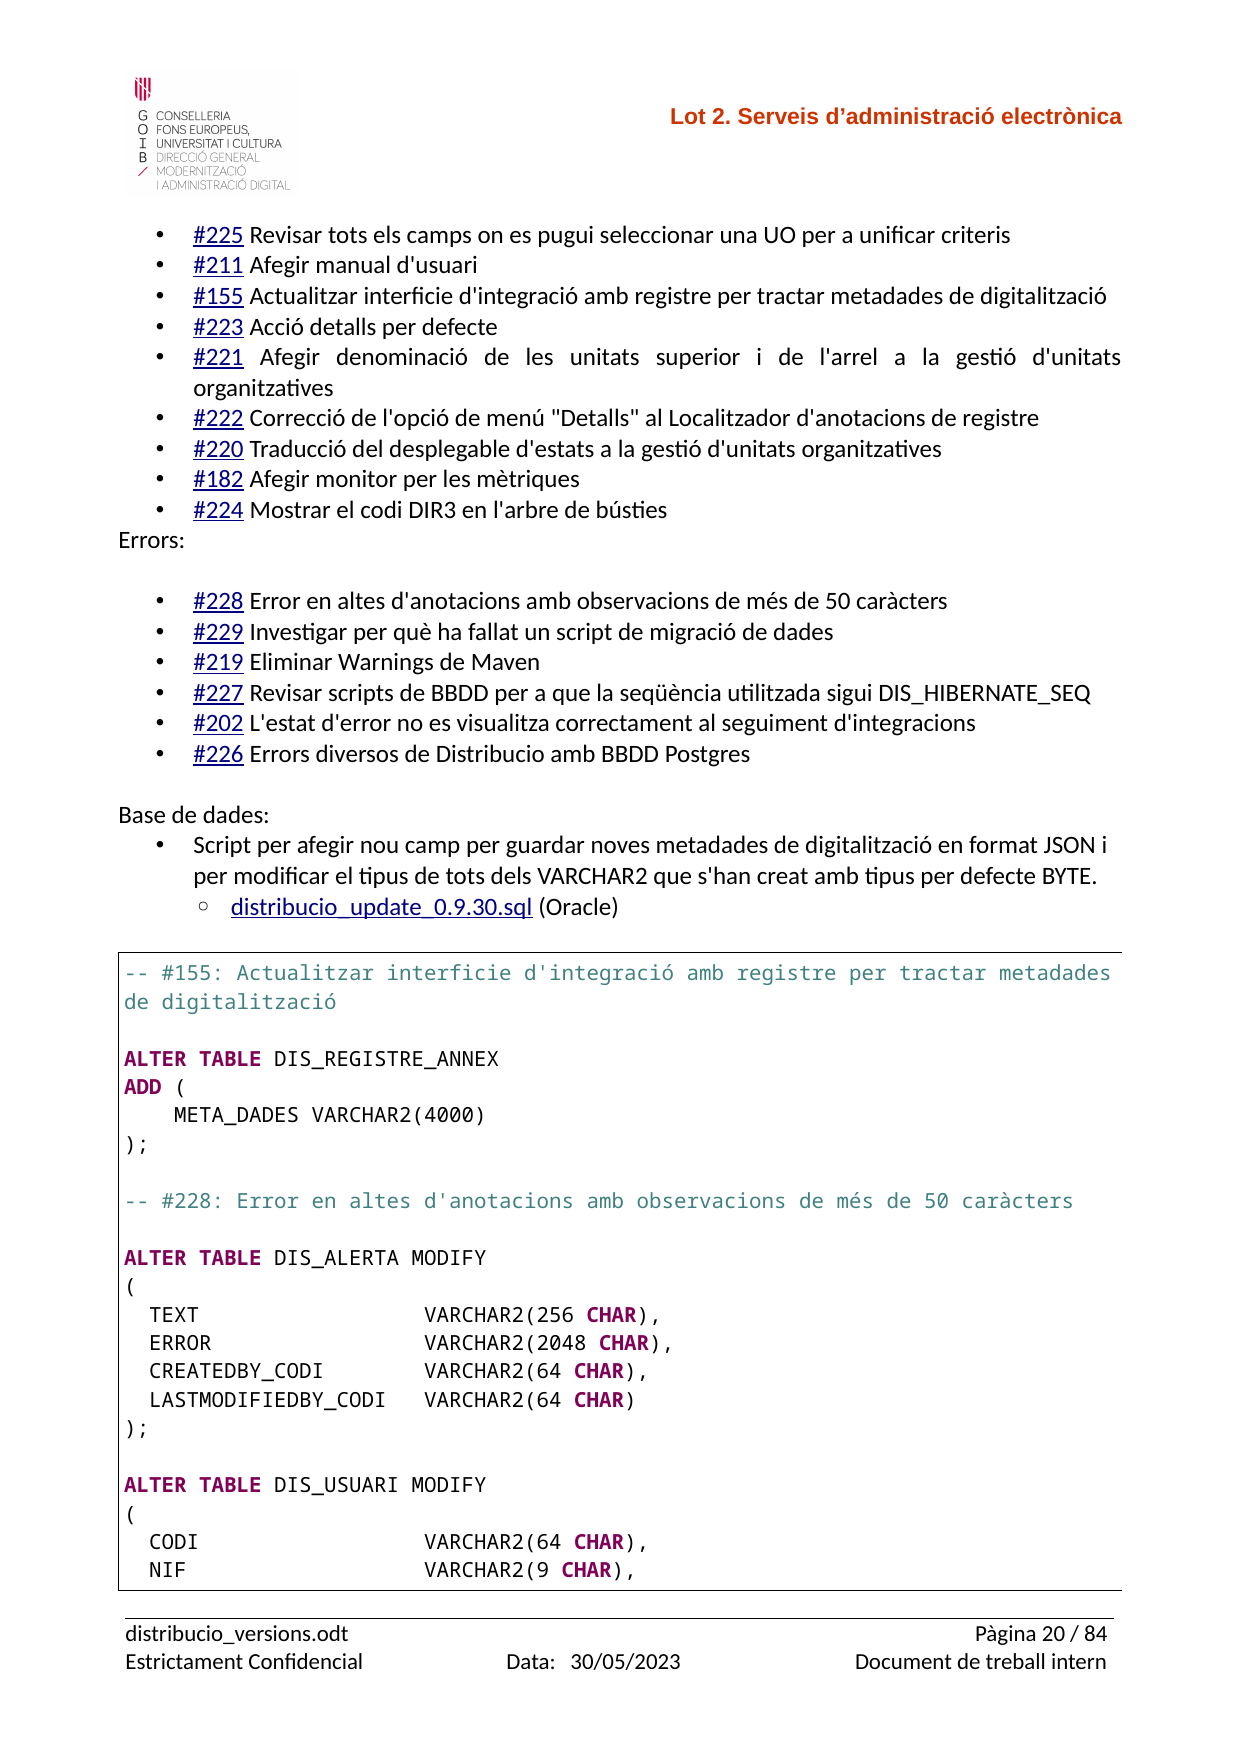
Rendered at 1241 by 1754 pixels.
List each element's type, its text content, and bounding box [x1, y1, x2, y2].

list #223 Acció detalls per defecte [156, 311, 1122, 341]
list #155 Actualitzar interficie d'integració amb registre per tractar metadades de digitalització [156, 280, 1122, 311]
picture [126, 70, 299, 197]
list #211 Afegir manual d'usuari [156, 250, 1122, 280]
list #226 Errors diversos de Distribucio amb BBDD Postgres [156, 738, 1122, 768]
list Script per afegir nou camp per guardar noves metadades de digitalització en format JSON i per modificar el tipus de tots dels VARCHAR2 que s'han creat amb tipus per defecte BYTE. [156, 829, 1122, 891]
text Base de dades: [118, 799, 1122, 829]
list #220 Traducció del desplegable d'estats a la gestió d'unitats organitzatives [156, 433, 1122, 463]
list #202 L'estat d'error no es visualitza correctament al seguiment d'integracions [156, 707, 1122, 738]
list #182 Afegir monitor per les mètriques [156, 463, 1122, 494]
list #222 Correcció de l'opció de menú "Detalls" al Localitzador d'anotacions de registre [156, 402, 1122, 433]
list #228 Error en altes d'anotacions amb observacions de més de 50 caràcters [156, 585, 1122, 616]
text Errors: [118, 524, 1122, 555]
list #225 Revisar tots els camps on es pugui seleccionar una UO per a unificar criteris [156, 219, 1122, 250]
list #227 Revisar scripts de BBDD per a que la seqüència utilitzada sigui DIS_HIBERNATE_SEQ [156, 677, 1122, 707]
list #221 Afegir denominació de les unitats superior i de l'arrel a la gestió d'unitats organitzatives [156, 341, 1122, 402]
list #219 Eliminar Warnings de Maven [156, 646, 1122, 677]
table_header -- #155: Actualitzar interficie d'integració amb registre per tractar metadades de digitalització ALTER TABLE DIS_REGISTRE_ANNEX ADD ( META_DADES VARCHAR2(4000) ); -- #228: Error en altes d'anotacions amb observacions de més de 50 caràcters ALTER TABLE DIS_ALERTA MODIFY ( TEXT VARCHAR2(256 CHAR), ERROR VARCHAR2(2048 CHAR), CREATEDBY_CODI VARCHAR2(64 CHAR), LASTMODIFIEDBY_CODI VARCHAR2(64 CHAR) ); ALTER TABLE DIS_USUARI MODIFY ( CODI VARCHAR2(64 CHAR), NIF VARCHAR2(9 CHAR), [119, 953, 1122, 1590]
list distribucio_update_0.9.30.sql (Oracle) [193, 891, 1122, 921]
list #229 Investigar per què ha fallat un script de migració de dades [156, 616, 1122, 646]
list #224 Mostrar el codi DIR3 en l'arbre de bústies [156, 494, 1122, 524]
